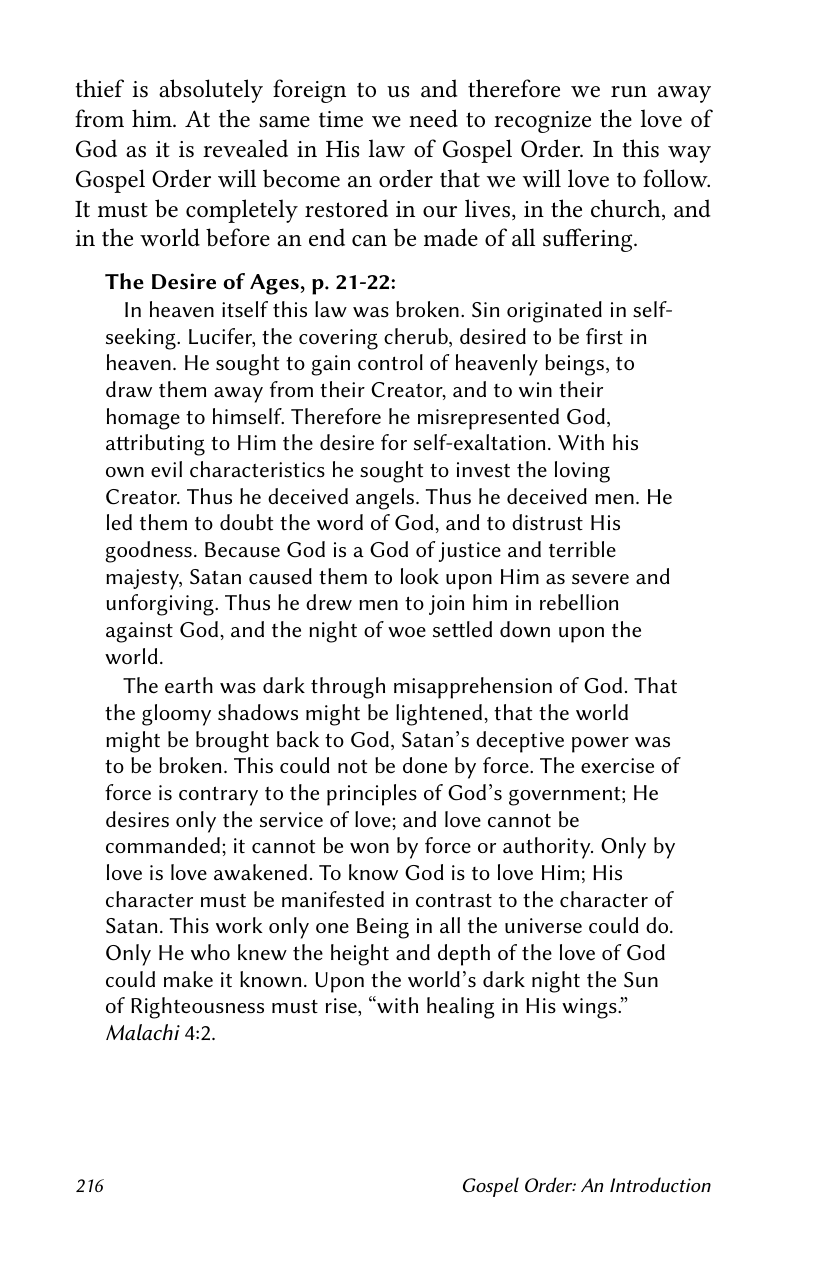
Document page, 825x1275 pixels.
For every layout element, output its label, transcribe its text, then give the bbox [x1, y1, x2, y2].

text The Desire of Ages, p. 21-22: [105, 269, 712, 296]
text The earth was dark through misapprehension of God. That the gloomy shadows might be lightened, that the world might be brought back to God, Satan’s deceptive power was to be broken. This could not be done by force. The exercise of force is contrary to the principles of God’s government; He desires only the service of love; and love cannot be commanded; it cannot be won by force or authority. Only by love is love awakened. To know God is to love Him; His character must be manifested in contrast to the character of Satan. This work only one Being in all the universe could do. Only He who knew the height and depth of the love of God could make it known. Upon the world’s dark night the Sun of Righteousness must rise, “with healing in His wings.” Malachi 4:2. [105, 673, 682, 1046]
text In heaven itself this law was broken. Sin originated in self-seeking. Lucifer, the covering cherub, desired to be first in heaven. He sought to gain control of heavenly beings, to draw them away from their Creator, and to win their homage to himself. Therefore he misrepresented God, attributing to Him the desire for self-exaltation. With his own evil characteristics he sought to invest the loving Creator. Thus he deceived angels. Thus he deceived men. He led them to doubt the word of God, and to distrust His goodness. Because God is a God of justice and terrible majesty, Satan caused them to look upon Him as severe and unforgiving. Thus he drew men to join him in rebellion against God, and the night of woe settled down upon the world. [105, 297, 682, 670]
text thief is absolutely foreign to us and therefore we run away from him. At the same time we need to recognize the love of God as it is revealed in His law of Gospel Order. In this way Gospel Order will become an order that we will love to follow. It must be completely restored in our lives, in the church, and in the world before an end can be made of all suffering. [75, 75, 712, 253]
